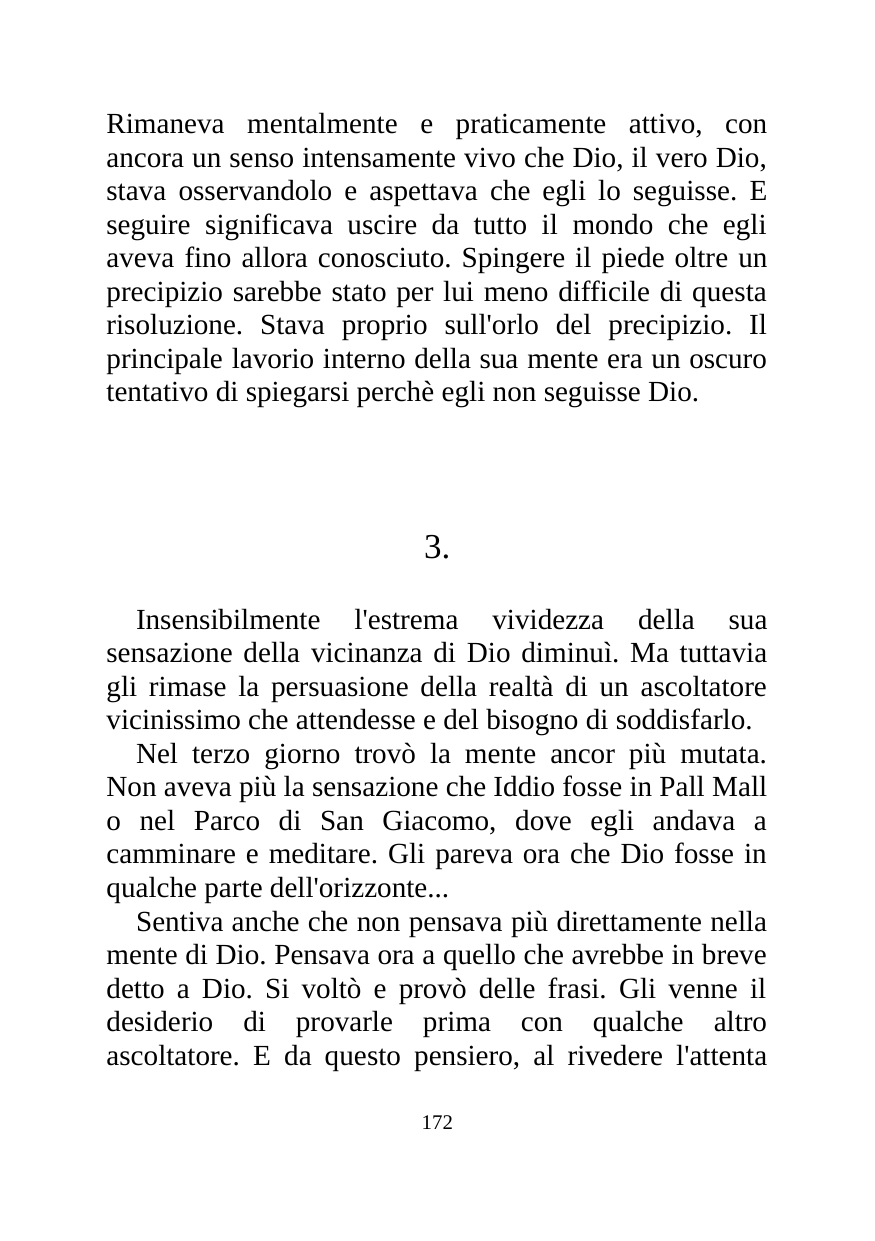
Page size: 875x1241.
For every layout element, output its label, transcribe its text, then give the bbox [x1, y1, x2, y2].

text Insensibilmente l'estrema vividezza della sua sensazione della vicinanza di Dio diminuì. Ma tuttavia gli rimase la persuasione della realtà di un ascoltatore vicinissimo che attendesse e del bisogno di soddisfarlo. [106, 602, 768, 736]
subtitle 3. [106, 526, 768, 566]
text Rimaneva mentalmente e praticamente attivo, con ancora un senso intensamente vivo che Dio, il vero Dio, stava osservandolo e aspettava che egli lo seguisse. E seguire significava uscire da tutto il mondo che egli aveva fino allora conosciuto. Spingere il piede oltre un precipizio sarebbe stato per lui meno difficile di questa risoluzione. Stava proprio sull'orlo del precipizio. Il principale lavorio interno della sua mente era un oscuro tentativo di spiegarsi perchè egli non seguisse Dio. [106, 106, 768, 408]
text Nel terzo giorno trovò la mente ancor più mutata. Non aveva più la sensazione che Iddio fosse in Pall Mall o nel Parco di San Giacomo, dove egli andava a camminare e meditare. Gli pareva ora che Dio fosse in qualche parte dell'orizzonte... [106, 736, 768, 904]
text Sentiva anche che non pensava più direttamente nella mente di Dio. Pensava ora a quello che avrebbe in breve detto a Dio. Si voltò e provò delle frasi. Gli venne il desiderio di provarle prima con qualche altro ascoltatore. E da questo pensiero, al rivedere l'attenta [106, 904, 768, 1071]
